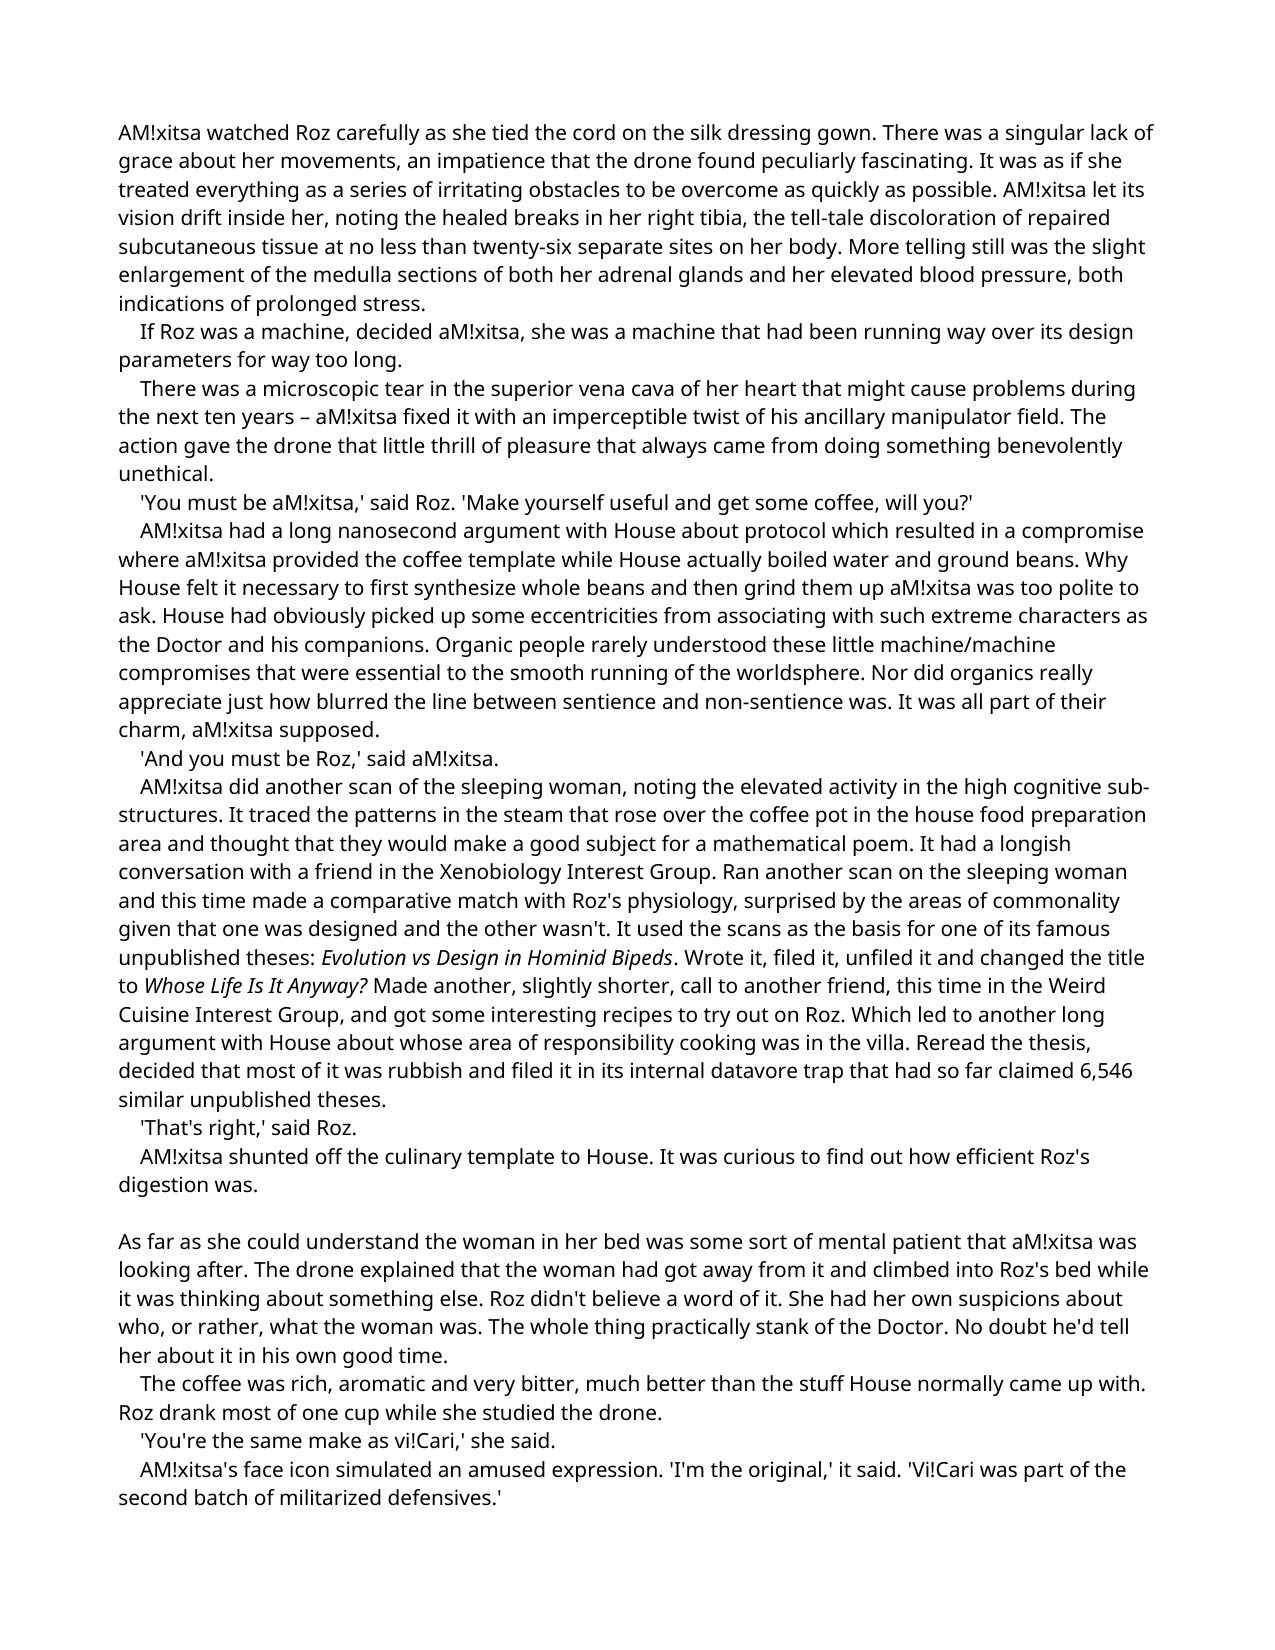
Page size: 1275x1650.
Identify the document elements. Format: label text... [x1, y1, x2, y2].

text The coffee was rich, aromatic and very bitter, much better than the stuff House normally came up with. Roz drank most of one cup while she studied the drone. [118, 1369, 1157, 1426]
text If Roz was a machine, decided aM!xitsa, she was a machine that had been running way over its design parameters for way too long. [118, 317, 1157, 374]
text AM!xitsa's face icon simulated an amused expression. 'I'm the original,' it said. 'Vi!Cari was part of the second batch of militarized defensives.' [118, 1455, 1157, 1512]
text 'That's right,' said Roz. [118, 1113, 1157, 1142]
text AM!xitsa did another scan of the sleeping woman, noting the elevated activity in the high cognitive sub-structures. It traced the patterns in the steam that rose over the coffee pot in the house food preparation area and thought that they would make a good subject for a mathematical poem. It had a longish conversation with a friend in the Xenobiology Interest Group. Ran another scan on the sleeping woman and this time made a comparative match with Roz's physiology, surprised by the areas of commonality given that one was designed and the other wasn't. It used the scans as the basis for one of its famous unpublished theses: Evolution vs Design in Hominid Bipeds. Wrote it, filed it, unfiled it and changed the title to Whose Life Is It Anyway? Made another, slightly shorter, call to another friend, this time in the Weird Cuisine Interest Group, and got some interesting recipes to try out on Roz. Which led to another long argument with House about whose area of responsibility cooking was in the villa. Reread the thesis, decided that most of it was rubbish and filed it in its internal datavore trap that had so far claimed 6,546 similar unpublished theses. [118, 772, 1157, 1113]
text AM!xitsa watched Roz carefully as she tied the cord on the silk dressing gown. There was a singular lack of grace about her movements, an impatience that the drone found peculiarly fascinating. It was as if she treated everything as a series of irritating obstacles to be overcome as quickly as possible. AM!xitsa let its vision drift inside her, noting the healed breaks in her right tibia, the tell-tale discoloration of repaired subcutaneous tissue at no less than twenty-six separate sites on her body. More telling still was the slight enlargement of the medulla sections of both her adrenal glands and her elevated blood pressure, both indications of prolonged stress. [118, 118, 1157, 317]
text AM!xitsa shunted off the culinary template to House. It was curious to find out how efficient Roz's digestion was. [118, 1142, 1157, 1199]
text 'You must be aM!xitsa,' said Roz. 'Make yourself useful and get some coffee, will you?' [118, 488, 1157, 516]
text 'You're the same make as vi!Cari,' she said. [118, 1426, 1157, 1455]
text AM!xitsa had a long nanosecond argument with House about protocol which resulted in a compromise where aM!xitsa provided the coffee template while House actually boiled water and ground beans. Why House felt it necessary to first synthesize whole beans and then grind them up aM!xitsa was too polite to ask. House had obviously picked up some eccentricities from associating with such extreme characters as the Doctor and his companions. Organic people rarely understood these little machine/machine compromises that were essential to the smooth running of the worldsphere. Nor did organics really appreciate just how blurred the line between sentience and non-sentience was. It was all part of their charm, aM!xitsa supposed. [118, 516, 1157, 744]
text 'And you must be Roz,' said aM!xitsa. [118, 744, 1157, 772]
text There was a microscopic tear in the superior vena cava of her heart that might cause problems during the next ten years – aM!xitsa fixed it with an imperceptible twist of his ancillary manipulator field. The action gave the drone that little thrill of pleasure that always came from doing something benevolently unethical. [118, 374, 1157, 488]
text As far as she could understand the woman in her bed was some sort of mental patient that aM!xitsa was looking after. The drone explained that the woman had got away from it and climbed into Roz's bed while it was thinking about something else. Roz didn't believe a word of it. She had her own suspicions about who, or rather, what the woman was. The whole thing practically stank of the Doctor. No doubt he'd tell her about it in his own good time. [118, 1227, 1157, 1369]
